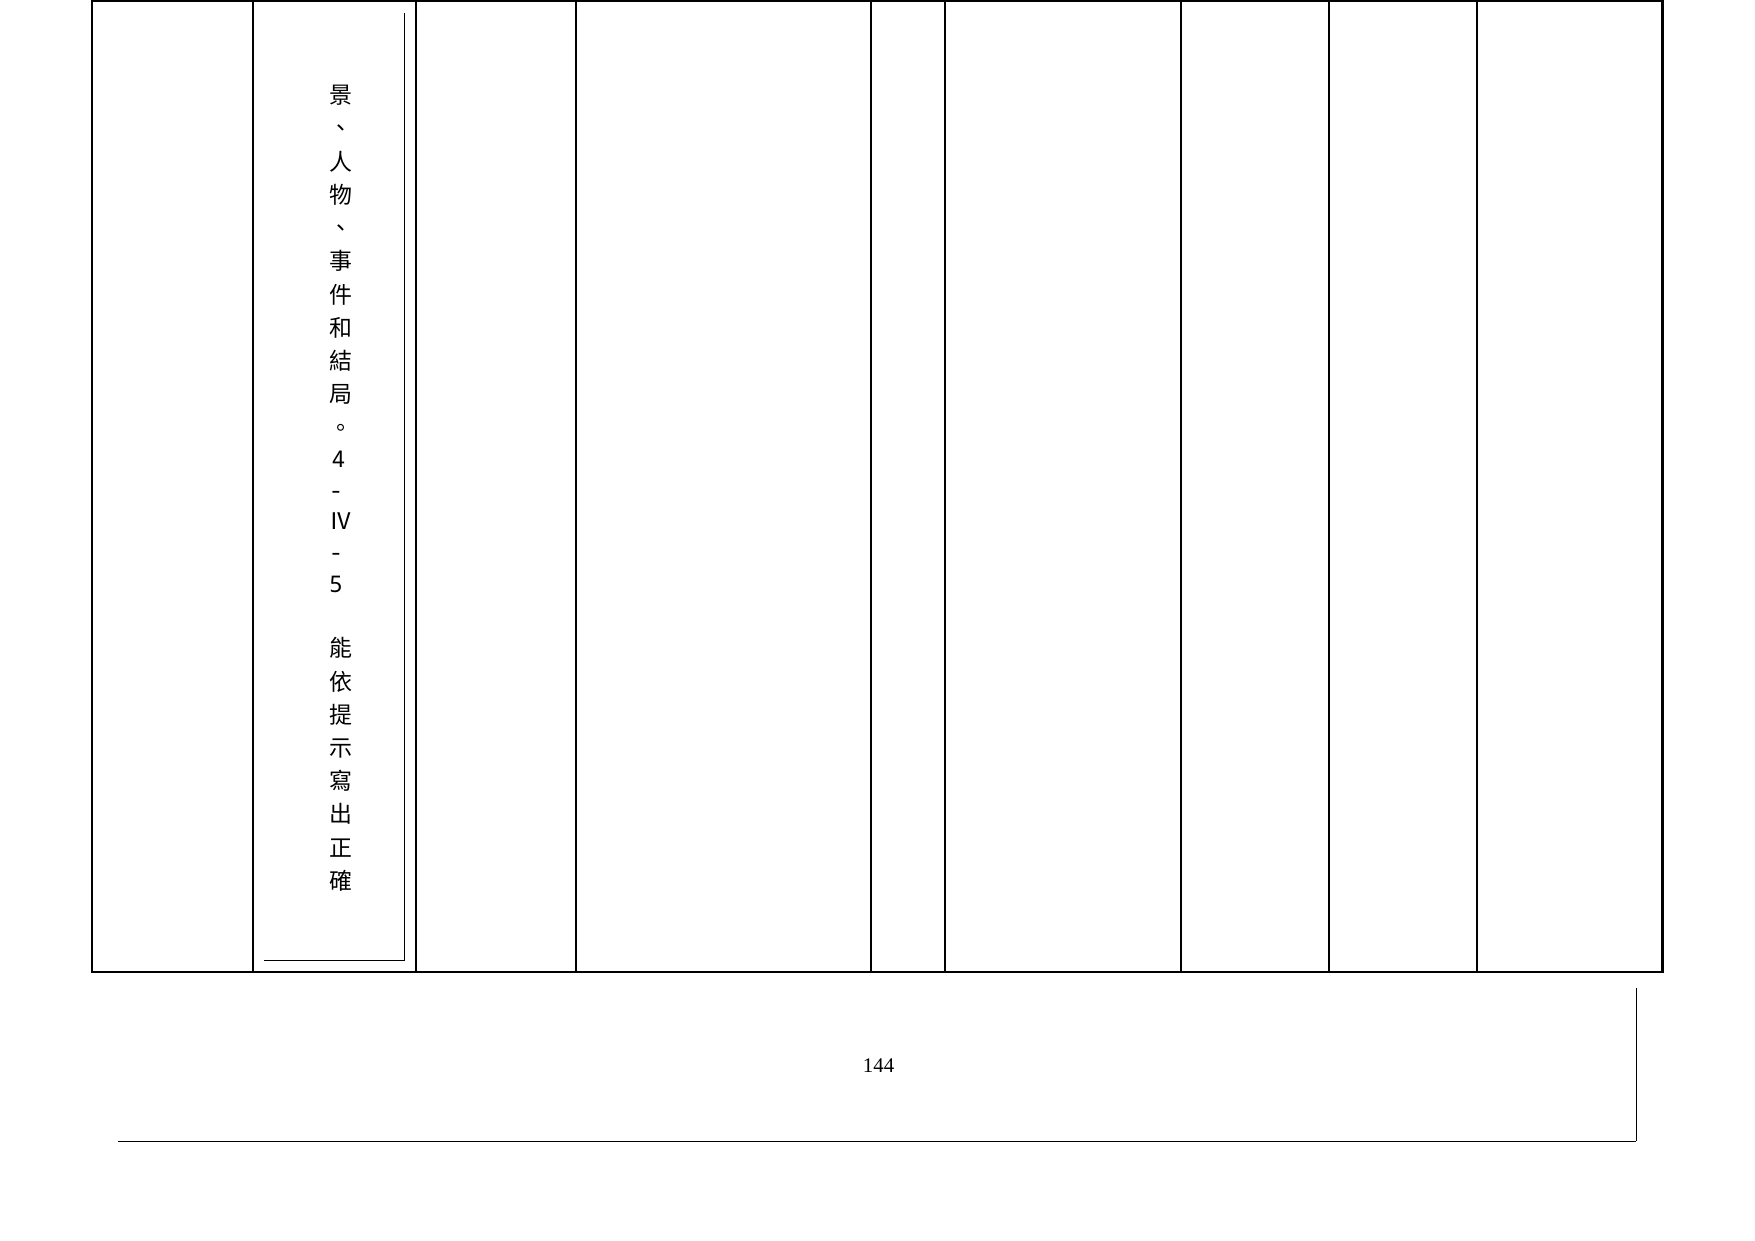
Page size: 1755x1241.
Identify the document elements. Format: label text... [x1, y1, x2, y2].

table_cell [872, 2, 944, 971]
table_cell [577, 2, 870, 971]
table_cell [1330, 2, 1476, 971]
table_cell [946, 2, 1180, 971]
table_cell 景、人物、事件和結局。 4-Ⅳ-5 能依提示寫出正確 [254, 2, 415, 971]
table_cell [1478, 2, 1661, 971]
table_cell [1182, 2, 1328, 971]
table_cell [93, 2, 252, 971]
table_cell [417, 2, 575, 971]
